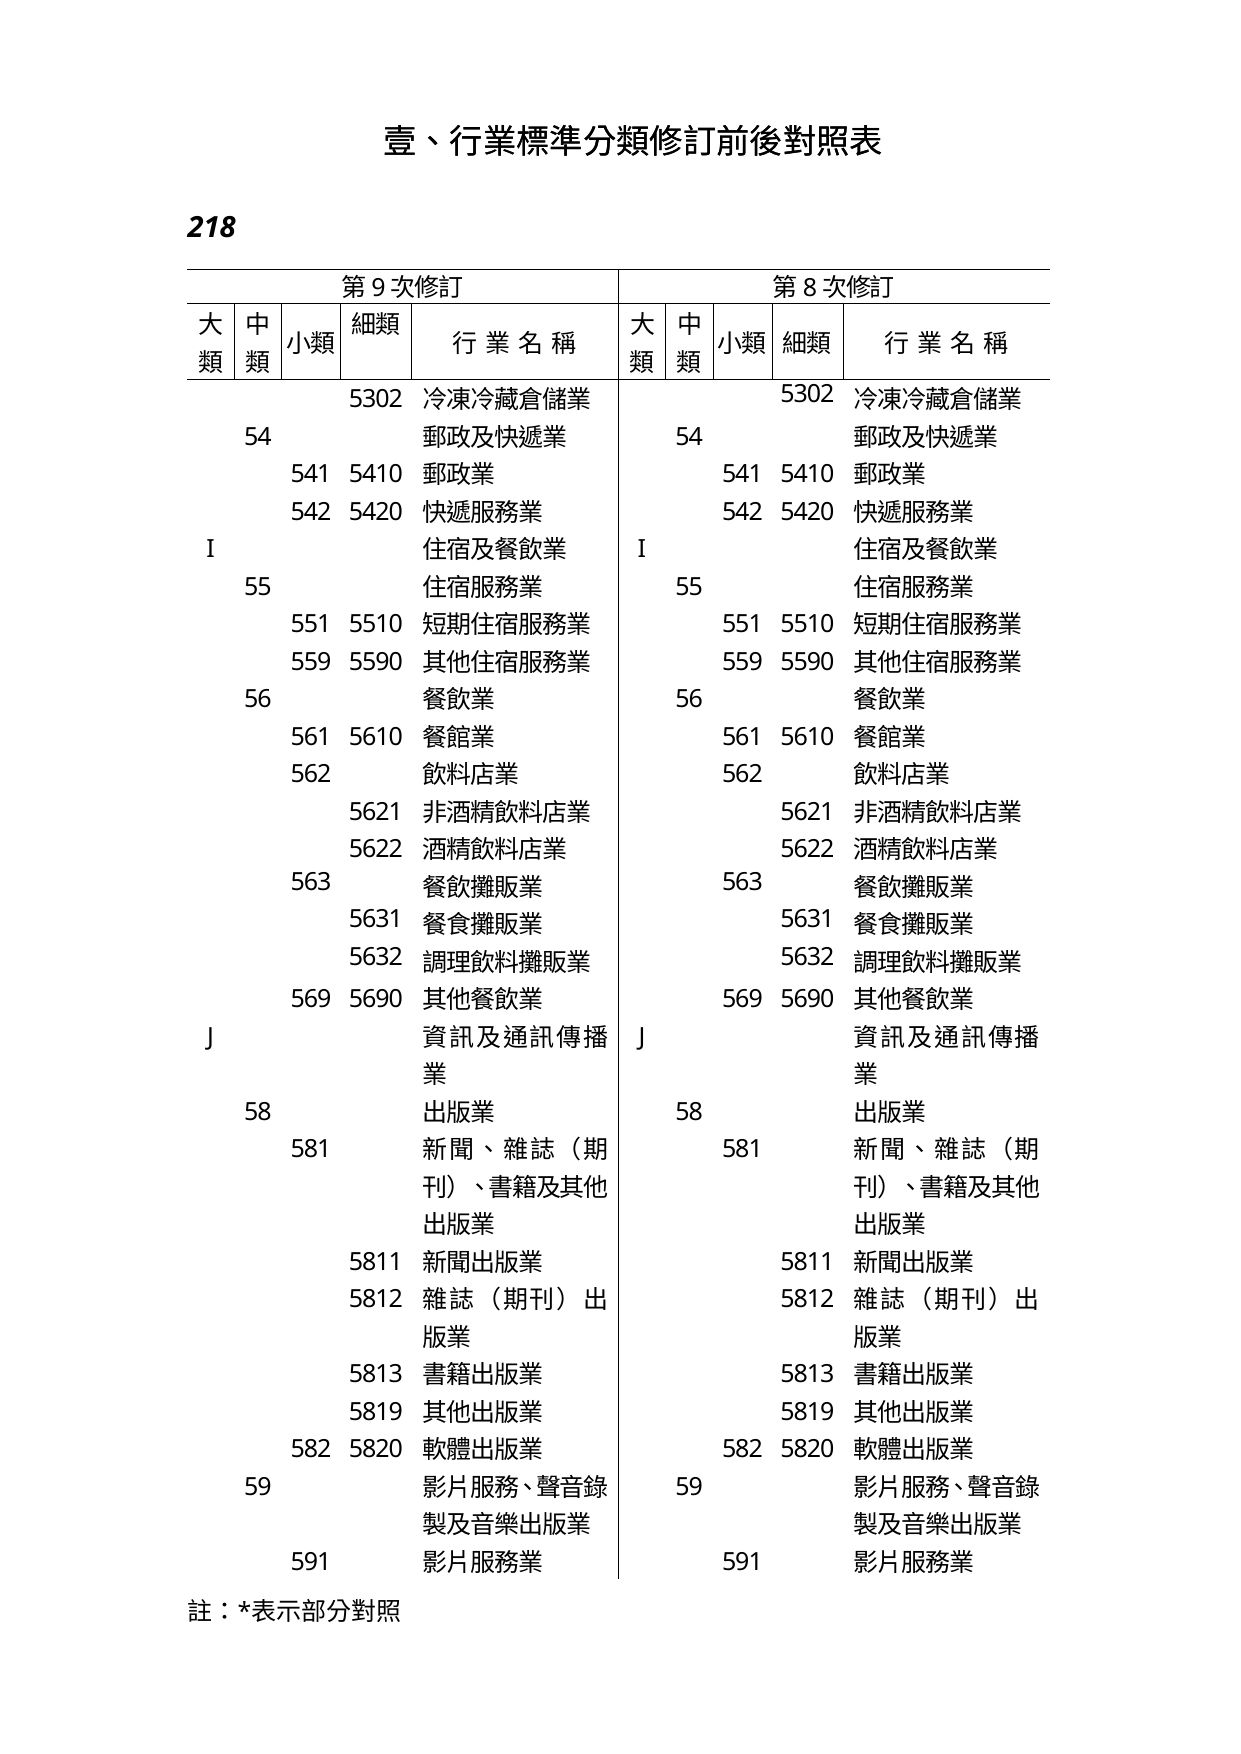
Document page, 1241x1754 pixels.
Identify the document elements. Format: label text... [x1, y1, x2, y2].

table_cell [282, 1092, 341, 1129]
table_cell 5302 [341, 380, 412, 417]
table_cell [187, 1429, 234, 1467]
table_cell 住宿服務業 [843, 567, 1050, 604]
table_cell 郵政業 [412, 454, 618, 492]
table_cell 酒精飲料店業 [843, 829, 1050, 867]
table_cell [619, 1242, 666, 1279]
table_cell 561 [713, 717, 772, 754]
table_cell [341, 679, 412, 717]
table_cell [235, 904, 282, 942]
table_cell [187, 792, 234, 829]
table_cell [187, 380, 234, 417]
table_cell J [619, 1017, 666, 1092]
table_cell [341, 1129, 412, 1242]
table_cell 591 [713, 1542, 772, 1579]
table_cell 中類 [235, 304, 281, 379]
table_cell [772, 754, 843, 792]
table_cell 住宿服務業 [412, 567, 618, 604]
table_cell 行 業 名 稱 [844, 304, 1050, 379]
table_cell [713, 1017, 772, 1092]
table_cell [666, 454, 713, 492]
table_cell 5410 [772, 454, 843, 492]
table_cell [619, 754, 666, 792]
table_cell [619, 567, 666, 604]
table_cell [666, 380, 713, 417]
table_cell 5590 [772, 642, 843, 679]
table_cell 561 [282, 717, 341, 754]
table_cell 細類 [341, 304, 411, 379]
table_cell 581 [282, 1129, 341, 1242]
table_cell 569 [713, 979, 772, 1017]
table_cell [282, 904, 341, 942]
table_cell J [187, 1017, 234, 1092]
table_cell 5631 [341, 904, 412, 942]
table_cell 5690 [772, 979, 843, 1017]
table_cell [341, 1467, 412, 1542]
table_cell [619, 829, 666, 867]
table_cell [713, 792, 772, 829]
table_cell [713, 417, 772, 454]
table_cell [666, 1429, 713, 1467]
table_cell [235, 1129, 282, 1242]
table_cell [619, 717, 666, 754]
table_cell 581 [713, 1129, 772, 1242]
table_cell [772, 679, 843, 717]
table_cell [282, 1279, 341, 1354]
table_cell [187, 979, 234, 1017]
table_cell 郵政業 [843, 454, 1050, 492]
table_cell 酒精飲料店業 [412, 829, 618, 867]
table_cell 5420 [341, 492, 412, 529]
table_cell [713, 1092, 772, 1129]
table_cell [341, 529, 412, 567]
table_cell 5420 [772, 492, 843, 529]
table_cell [666, 604, 713, 642]
table_cell [187, 942, 234, 979]
table_cell 5621 [341, 792, 412, 829]
table_cell [666, 829, 713, 867]
table_cell [619, 867, 666, 904]
table_cell 569 [282, 979, 341, 1017]
table_cell [341, 567, 412, 604]
table_cell [187, 1392, 234, 1429]
table_cell [619, 904, 666, 942]
table_cell 其他住宿服務業 [412, 642, 618, 679]
table_cell [666, 642, 713, 679]
table_cell 冷凍冷藏倉儲業 [843, 380, 1050, 417]
table_cell 542 [713, 492, 772, 529]
table_cell 大類 [187, 304, 234, 379]
table_cell 飲料店業 [412, 754, 618, 792]
table_cell 快遞服務業 [412, 492, 618, 529]
table_cell 其他出版業 [412, 1392, 618, 1429]
table_cell [619, 604, 666, 642]
table_cell [772, 1017, 843, 1092]
table_cell [619, 679, 666, 717]
table_cell 大類 [619, 304, 665, 379]
table_cell 餐館業 [412, 717, 618, 754]
table_cell [235, 717, 282, 754]
table_cell [235, 942, 282, 979]
table_cell 5622 [772, 829, 843, 867]
table_cell 5820 [341, 1429, 412, 1467]
table_cell [666, 1354, 713, 1392]
table_cell 5590 [341, 642, 412, 679]
table_cell 5302 [772, 380, 843, 417]
table_cell 餐食攤販業 [412, 904, 618, 942]
table_cell 562 [713, 754, 772, 792]
table_cell [282, 942, 341, 979]
table_cell 小類 [282, 304, 340, 379]
table_cell 5813 [341, 1354, 412, 1392]
table_cell [282, 529, 341, 567]
table_cell 影片服務、聲音錄製及音樂出版業 [412, 1467, 618, 1542]
table_cell [235, 1017, 282, 1092]
table_cell 其他出版業 [843, 1392, 1050, 1429]
table_cell 郵政及快遞業 [843, 417, 1050, 454]
table_cell [341, 754, 412, 792]
table_cell 5811 [772, 1242, 843, 1279]
table_cell [187, 904, 234, 942]
table_cell [341, 1542, 412, 1579]
table_cell 影片服務業 [412, 1542, 618, 1579]
table_cell 591 [282, 1542, 341, 1579]
table_cell [713, 1279, 772, 1354]
table_cell [187, 1279, 234, 1354]
table_cell [772, 1542, 843, 1579]
table_cell [666, 1017, 713, 1092]
table_cell [619, 1429, 666, 1467]
table_cell [772, 867, 843, 904]
table_cell 新聞、雜誌（期刊）、書籍及其他出版業 [843, 1129, 1050, 1242]
table_cell 542 [282, 492, 341, 529]
table_cell 5631 [772, 904, 843, 942]
table_cell [666, 904, 713, 942]
table_cell I [619, 529, 666, 567]
table_cell [772, 529, 843, 567]
table_cell [187, 454, 234, 492]
table_cell [666, 754, 713, 792]
table_cell [713, 1354, 772, 1392]
table_cell [619, 1354, 666, 1392]
table_cell [666, 492, 713, 529]
table_cell [235, 1242, 282, 1279]
table_cell 書籍出版業 [843, 1354, 1050, 1392]
table_cell 資訊及通訊傳播業 [412, 1017, 618, 1092]
table_cell 59 [235, 1467, 282, 1542]
table_cell [282, 417, 341, 454]
table_cell 5410 [341, 454, 412, 492]
table_cell [235, 979, 282, 1017]
table_cell 5610 [772, 717, 843, 754]
table_cell [666, 1129, 713, 1242]
table_cell [666, 717, 713, 754]
table_cell [282, 380, 341, 417]
table_cell [619, 1467, 666, 1542]
table_cell [619, 1542, 666, 1579]
table_cell 餐食攤販業 [843, 904, 1050, 942]
table_cell [235, 380, 282, 417]
table_cell [713, 679, 772, 717]
table_cell 5510 [772, 604, 843, 642]
table_cell [666, 979, 713, 1017]
table_cell 新聞出版業 [843, 1242, 1050, 1279]
table_cell 559 [282, 642, 341, 679]
table_cell I [187, 529, 234, 567]
table_cell [187, 567, 234, 604]
table_cell 562 [282, 754, 341, 792]
table_cell [713, 904, 772, 942]
table_cell 55 [666, 567, 713, 604]
table_cell [713, 1242, 772, 1279]
table_cell [772, 1467, 843, 1542]
table_cell [772, 1092, 843, 1129]
table_cell 其他餐飲業 [843, 979, 1050, 1017]
table_cell [341, 417, 412, 454]
table_cell [666, 942, 713, 979]
table_cell 軟體出版業 [843, 1429, 1050, 1467]
table_cell [713, 1392, 772, 1429]
table_cell [282, 1467, 341, 1542]
table_cell 新聞、雜誌（期刊）、書籍及其他出版業 [412, 1129, 618, 1242]
table_cell [619, 1279, 666, 1354]
table_cell 住宿及餐飲業 [412, 529, 618, 567]
table_cell 餐飲攤販業 [412, 867, 618, 904]
table_cell 調理飲料攤販業 [412, 942, 618, 979]
table_cell [713, 529, 772, 567]
table_cell [772, 567, 843, 604]
table_cell [282, 829, 341, 867]
table_cell 餐館業 [843, 717, 1050, 754]
table_cell [235, 642, 282, 679]
table_cell 其他住宿服務業 [843, 642, 1050, 679]
table_cell 住宿及餐飲業 [843, 529, 1050, 567]
table_cell [235, 1392, 282, 1429]
table_cell 雜誌（期刊）出版業 [412, 1279, 618, 1354]
table_cell [187, 679, 234, 717]
table_cell 出版業 [843, 1092, 1050, 1129]
table_cell [235, 492, 282, 529]
table_cell 58 [666, 1092, 713, 1129]
table_header 第8次修訂 [619, 270, 1050, 303]
table_cell 58 [235, 1092, 282, 1129]
table_cell [187, 754, 234, 792]
table_cell 餐飲業 [843, 679, 1050, 717]
table_cell [187, 642, 234, 679]
table_cell 行 業 名 稱 [412, 304, 618, 379]
table_cell [187, 1242, 234, 1279]
table_cell [282, 1017, 341, 1092]
table_cell [235, 454, 282, 492]
table_cell 短期住宿服務業 [843, 604, 1050, 642]
table_cell [235, 1279, 282, 1354]
table_cell 郵政及快遞業 [412, 417, 618, 454]
table_cell 5819 [341, 1392, 412, 1429]
table_cell 582 [282, 1429, 341, 1467]
table_cell [187, 417, 234, 454]
table_cell [282, 1242, 341, 1279]
table_cell [619, 1129, 666, 1242]
table_cell 其他餐飲業 [412, 979, 618, 1017]
table_cell 5632 [772, 942, 843, 979]
table_cell [666, 867, 713, 904]
table_cell 55 [235, 567, 282, 604]
table_cell 541 [282, 454, 341, 492]
table_cell [187, 867, 234, 904]
table_cell 5622 [341, 829, 412, 867]
table_cell [666, 792, 713, 829]
table_cell 5812 [772, 1279, 843, 1354]
table_cell [235, 829, 282, 867]
table_cell [341, 867, 412, 904]
table_cell [713, 829, 772, 867]
table_cell 非酒精飲料店業 [412, 792, 618, 829]
table_cell 5632 [341, 942, 412, 979]
table_cell 5812 [341, 1279, 412, 1354]
table_cell 5819 [772, 1392, 843, 1429]
table_cell [341, 1092, 412, 1129]
table_cell [619, 454, 666, 492]
table_cell 54 [666, 417, 713, 454]
table_cell 59 [666, 1467, 713, 1542]
table_cell [619, 492, 666, 529]
table_cell 雜誌（期刊）出版業 [843, 1279, 1050, 1354]
table_cell 559 [713, 642, 772, 679]
table_cell [187, 1542, 234, 1579]
table_cell [619, 642, 666, 679]
table_cell [282, 792, 341, 829]
table_cell [619, 1092, 666, 1129]
table_cell [235, 1542, 282, 1579]
table_cell 5510 [341, 604, 412, 642]
table_cell 56 [235, 679, 282, 717]
table_cell 5690 [341, 979, 412, 1017]
table_cell 影片服務、聲音錄製及音樂出版業 [843, 1467, 1050, 1542]
table_cell [282, 679, 341, 717]
table_cell 新聞出版業 [412, 1242, 618, 1279]
table_cell [713, 380, 772, 417]
table_cell [666, 1279, 713, 1354]
table_cell [619, 979, 666, 1017]
table_cell 中類 [666, 304, 713, 379]
table_cell 細類 [773, 304, 843, 379]
table_cell [619, 380, 666, 417]
table_cell 冷凍冷藏倉儲業 [412, 380, 618, 417]
table_cell [713, 1467, 772, 1542]
table_cell [187, 1092, 234, 1129]
table_cell [619, 417, 666, 454]
table_cell 5820 [772, 1429, 843, 1467]
table_cell 影片服務業 [843, 1542, 1050, 1579]
table_cell 563 [713, 867, 772, 904]
table_cell 餐飲業 [412, 679, 618, 717]
table_cell 563 [282, 867, 341, 904]
table_cell 551 [713, 604, 772, 642]
table_cell 快遞服務業 [843, 492, 1050, 529]
table_cell [235, 1354, 282, 1392]
table_cell 非酒精飲料店業 [843, 792, 1050, 829]
table_cell 582 [713, 1429, 772, 1467]
table_cell 軟體出版業 [412, 1429, 618, 1467]
table_cell 541 [713, 454, 772, 492]
table_cell [772, 1129, 843, 1242]
table_cell 56 [666, 679, 713, 717]
table_cell [666, 1542, 713, 1579]
table_cell [187, 1467, 234, 1542]
table_cell 短期住宿服務業 [412, 604, 618, 642]
table_cell [187, 829, 234, 867]
table_cell [619, 942, 666, 979]
table_cell 5813 [772, 1354, 843, 1392]
table_cell [235, 604, 282, 642]
table_cell [282, 1392, 341, 1429]
table_cell 54 [235, 417, 282, 454]
table_cell [235, 867, 282, 904]
table_cell [187, 1354, 234, 1392]
table_cell [666, 1242, 713, 1279]
table_cell 出版業 [412, 1092, 618, 1129]
table_cell [713, 567, 772, 604]
table_cell [187, 1129, 234, 1242]
table_cell 資訊及通訊傳播業 [843, 1017, 1050, 1092]
table_cell [187, 492, 234, 529]
table_cell [235, 1429, 282, 1467]
table_cell [235, 754, 282, 792]
table_cell 調理飲料攤販業 [843, 942, 1050, 979]
table_cell 5610 [341, 717, 412, 754]
table_cell [619, 792, 666, 829]
table_cell [282, 567, 341, 604]
table_cell 551 [282, 604, 341, 642]
table_cell 小類 [714, 304, 772, 379]
table_header 第9次修訂 [187, 270, 618, 303]
table_cell [713, 942, 772, 979]
table_cell [187, 717, 234, 754]
table_cell 5811 [341, 1242, 412, 1279]
table_cell [282, 1354, 341, 1392]
table_cell [666, 1392, 713, 1429]
table_cell 書籍出版業 [412, 1354, 618, 1392]
table_cell 餐飲攤販業 [843, 867, 1050, 904]
table_cell [619, 1392, 666, 1429]
table_cell [187, 604, 234, 642]
table_cell [666, 529, 713, 567]
table_cell 5621 [772, 792, 843, 829]
table_cell [235, 792, 282, 829]
table_cell [772, 417, 843, 454]
table_cell [235, 529, 282, 567]
table_cell 飲料店業 [843, 754, 1050, 792]
table_cell [341, 1017, 412, 1092]
